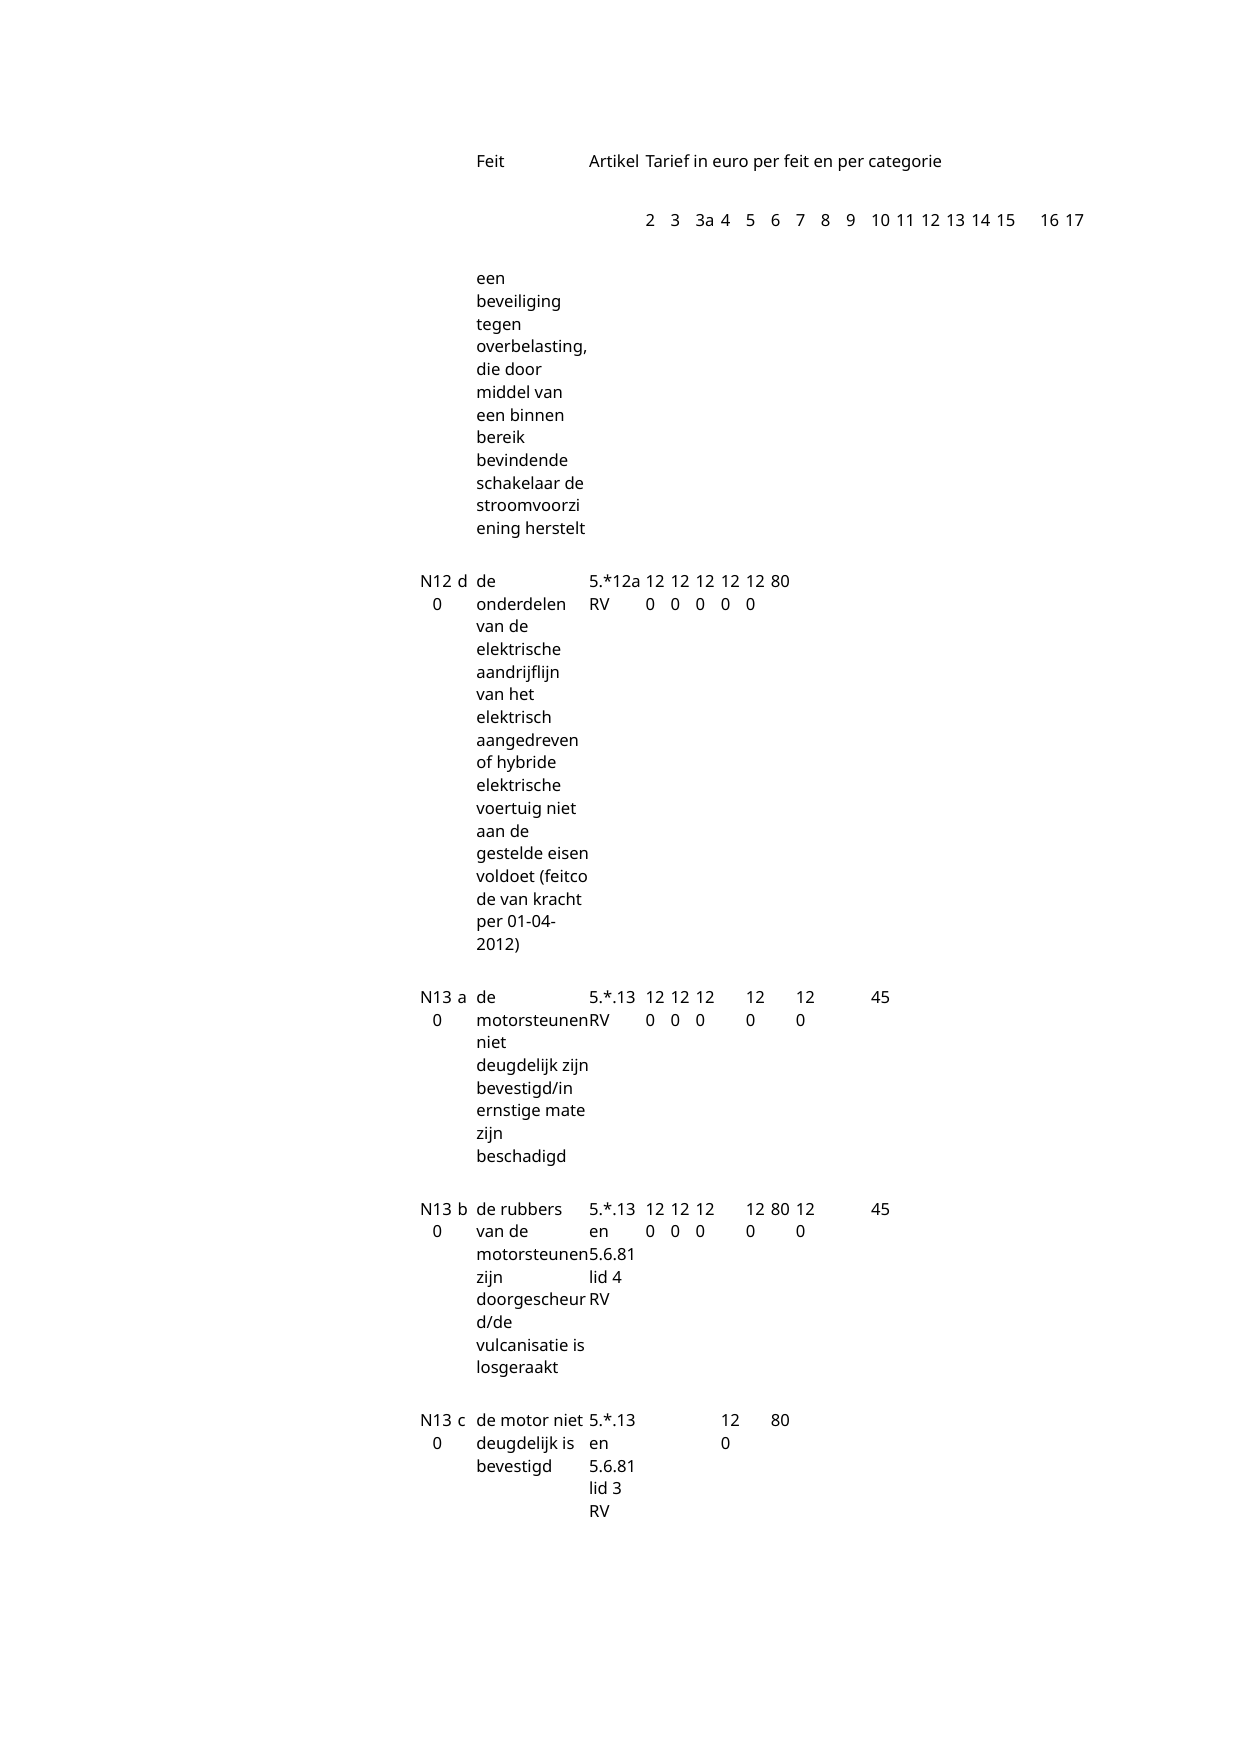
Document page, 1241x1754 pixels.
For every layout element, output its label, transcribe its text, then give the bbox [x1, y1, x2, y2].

table_cell 16 [1040, 209, 1065, 267]
table_cell [846, 1197, 871, 1409]
table_cell [796, 1409, 821, 1552]
table_cell 120 [721, 1409, 746, 1552]
table_cell N [420, 569, 432, 985]
table_cell [695, 267, 721, 569]
table_cell 120 [695, 1197, 721, 1409]
table_cell 6 [771, 209, 796, 267]
table_cell [1040, 569, 1065, 985]
table_cell [589, 209, 645, 267]
table_cell 4 [721, 209, 746, 267]
table_cell [971, 1409, 996, 1552]
table_cell [821, 1197, 846, 1409]
table_cell 120 [670, 569, 695, 985]
table_cell [796, 267, 821, 569]
table_cell [670, 1409, 695, 1552]
table_cell 45 [871, 1197, 896, 1409]
table_cell [896, 569, 921, 985]
table_cell [771, 267, 796, 569]
table_cell 120 [670, 985, 695, 1197]
table_cell 120 [645, 1197, 670, 1409]
table_cell [670, 267, 695, 569]
table_cell 120 [670, 1197, 695, 1409]
table_cell 120 [746, 569, 771, 985]
table_cell 120 [796, 1197, 821, 1409]
table_cell [971, 1197, 996, 1409]
table_cell [645, 267, 670, 569]
table_cell [946, 1409, 971, 1552]
table_cell [1040, 1409, 1065, 1552]
table_cell 80 [771, 1197, 796, 1409]
table_cell [921, 1409, 946, 1552]
table_cell [846, 985, 871, 1197]
table_cell 120 [433, 267, 457, 569]
table_cell c [458, 1409, 476, 1552]
table_cell [1040, 267, 1065, 569]
table_header [420, 150, 432, 208]
table_cell 13 [946, 209, 971, 267]
table_cell [996, 267, 1040, 569]
table_cell 130 [433, 1197, 457, 1409]
table_cell 17 [1065, 209, 1090, 267]
table_cell [971, 267, 996, 569]
table_cell [1040, 985, 1065, 1197]
table_cell [846, 569, 871, 985]
table_cell [896, 1197, 921, 1409]
table_cell [458, 209, 476, 267]
table_cell 15 [996, 209, 1040, 267]
table_header [433, 150, 457, 208]
table_cell 80 [771, 1409, 796, 1552]
table_cell [746, 1409, 771, 1552]
table_cell [589, 267, 645, 569]
table_cell 120 [433, 569, 457, 985]
table_cell 80 [771, 569, 796, 985]
table_cell N [420, 1409, 432, 1552]
table_header Artikel [589, 150, 645, 208]
table_cell [721, 985, 746, 1197]
table_cell [996, 569, 1040, 985]
table_cell [1065, 985, 1090, 1197]
table_cell 120 [746, 1197, 771, 1409]
table_cell [796, 569, 821, 985]
table_cell [921, 267, 946, 569]
table_cell [1065, 1409, 1090, 1552]
table_cell [871, 1409, 896, 1552]
table_cell [921, 1197, 946, 1409]
table_cell 10 [871, 209, 896, 267]
table_cell [1065, 267, 1090, 569]
table_cell [921, 985, 946, 1197]
table_cell [946, 267, 971, 569]
table_cell 120 [796, 985, 821, 1197]
table_cell [721, 1197, 746, 1409]
table_cell 5.*.13 RV [589, 985, 645, 1197]
table_header Feit [476, 150, 589, 208]
table_cell [821, 1409, 846, 1552]
table_cell [971, 569, 996, 985]
table_cell 9 [846, 209, 871, 267]
table_cell 120 [695, 569, 721, 985]
table_cell [821, 985, 846, 1197]
table_cell [896, 267, 921, 569]
table_cell [996, 985, 1040, 1197]
table_cell 8 [821, 209, 846, 267]
table_cell 11 [896, 209, 921, 267]
table_cell [695, 1409, 721, 1552]
table_cell 120 [721, 569, 746, 985]
table_cell 5.*.13 en 5.6.81 lid 3 RV [589, 1409, 645, 1552]
table_cell [420, 209, 432, 267]
table_cell [821, 569, 846, 985]
table_cell 45 [871, 985, 896, 1197]
table_cell [996, 1197, 1040, 1409]
table_cell N [420, 267, 432, 569]
table_cell 130 [433, 1409, 457, 1552]
table_cell 120 [645, 985, 670, 1197]
table_cell N [420, 985, 432, 1197]
table_cell [433, 209, 457, 267]
table_header [458, 150, 476, 208]
table_cell 5.*.13 en 5.6.81 lid 4 RV [589, 1197, 645, 1409]
table_cell 12 [921, 209, 946, 267]
table_cell [721, 267, 746, 569]
table_cell [871, 569, 896, 985]
table_header Tarief in euro per feit en per categorie [645, 150, 1090, 208]
table_cell 2 [645, 209, 670, 267]
table_cell de onderdelen van de elektrische aandrijflijn van het elektrisch aangedreven of hybride elektrische voertuig niet aan de gestelde eisen voldoet (feitcode van kracht per 01-04-2012) [476, 569, 589, 985]
table_cell d [458, 569, 476, 985]
table_cell 3 [670, 209, 695, 267]
table_cell [871, 267, 896, 569]
table_cell [771, 985, 796, 1197]
table_cell 7 [796, 209, 821, 267]
table_cell 120 [695, 985, 721, 1197]
table_cell a [458, 985, 476, 1197]
table_cell 5.*12a RV [589, 569, 645, 985]
table_cell [896, 985, 921, 1197]
table_cell de rubbers van de motorsteunen zijn doorgescheurd/de vulcanisatie is losgeraakt [476, 1197, 589, 1409]
table_cell 14 [971, 209, 996, 267]
table_cell [821, 267, 846, 569]
table_cell de motor niet deugdelijk is bevestigd [476, 1409, 589, 1552]
table_cell [946, 1197, 971, 1409]
table_cell 130 [433, 985, 457, 1197]
table_cell [645, 1409, 670, 1552]
table_cell de motorsteunen niet deugdelijk zijn bevestigd/in ernstige mate zijn beschadigd [476, 985, 589, 1197]
table_cell [946, 569, 971, 985]
table_cell [846, 267, 871, 569]
table_cell 5 [746, 209, 771, 267]
table_cell [458, 267, 476, 569]
table_cell [746, 267, 771, 569]
table_cell [921, 569, 946, 985]
table_cell 120 [645, 569, 670, 985]
table_cell 120 [746, 985, 771, 1197]
table_cell [971, 985, 996, 1197]
table_cell [1040, 1197, 1065, 1409]
table_cell N [420, 1197, 432, 1409]
table_cell b [458, 1197, 476, 1409]
table_cell 3a [695, 209, 721, 267]
table_cell [946, 985, 971, 1197]
table_cell een beveiliging tegen overbelasting, die door middel van een binnen bereik bevindende schakelaar de stroomvoorziening herstelt [476, 267, 589, 569]
table_cell [896, 1409, 921, 1552]
table_cell [476, 209, 589, 267]
table_cell [996, 1409, 1040, 1552]
table_cell [846, 1409, 871, 1552]
table_cell [1065, 1197, 1090, 1409]
table_cell [1065, 569, 1090, 985]
